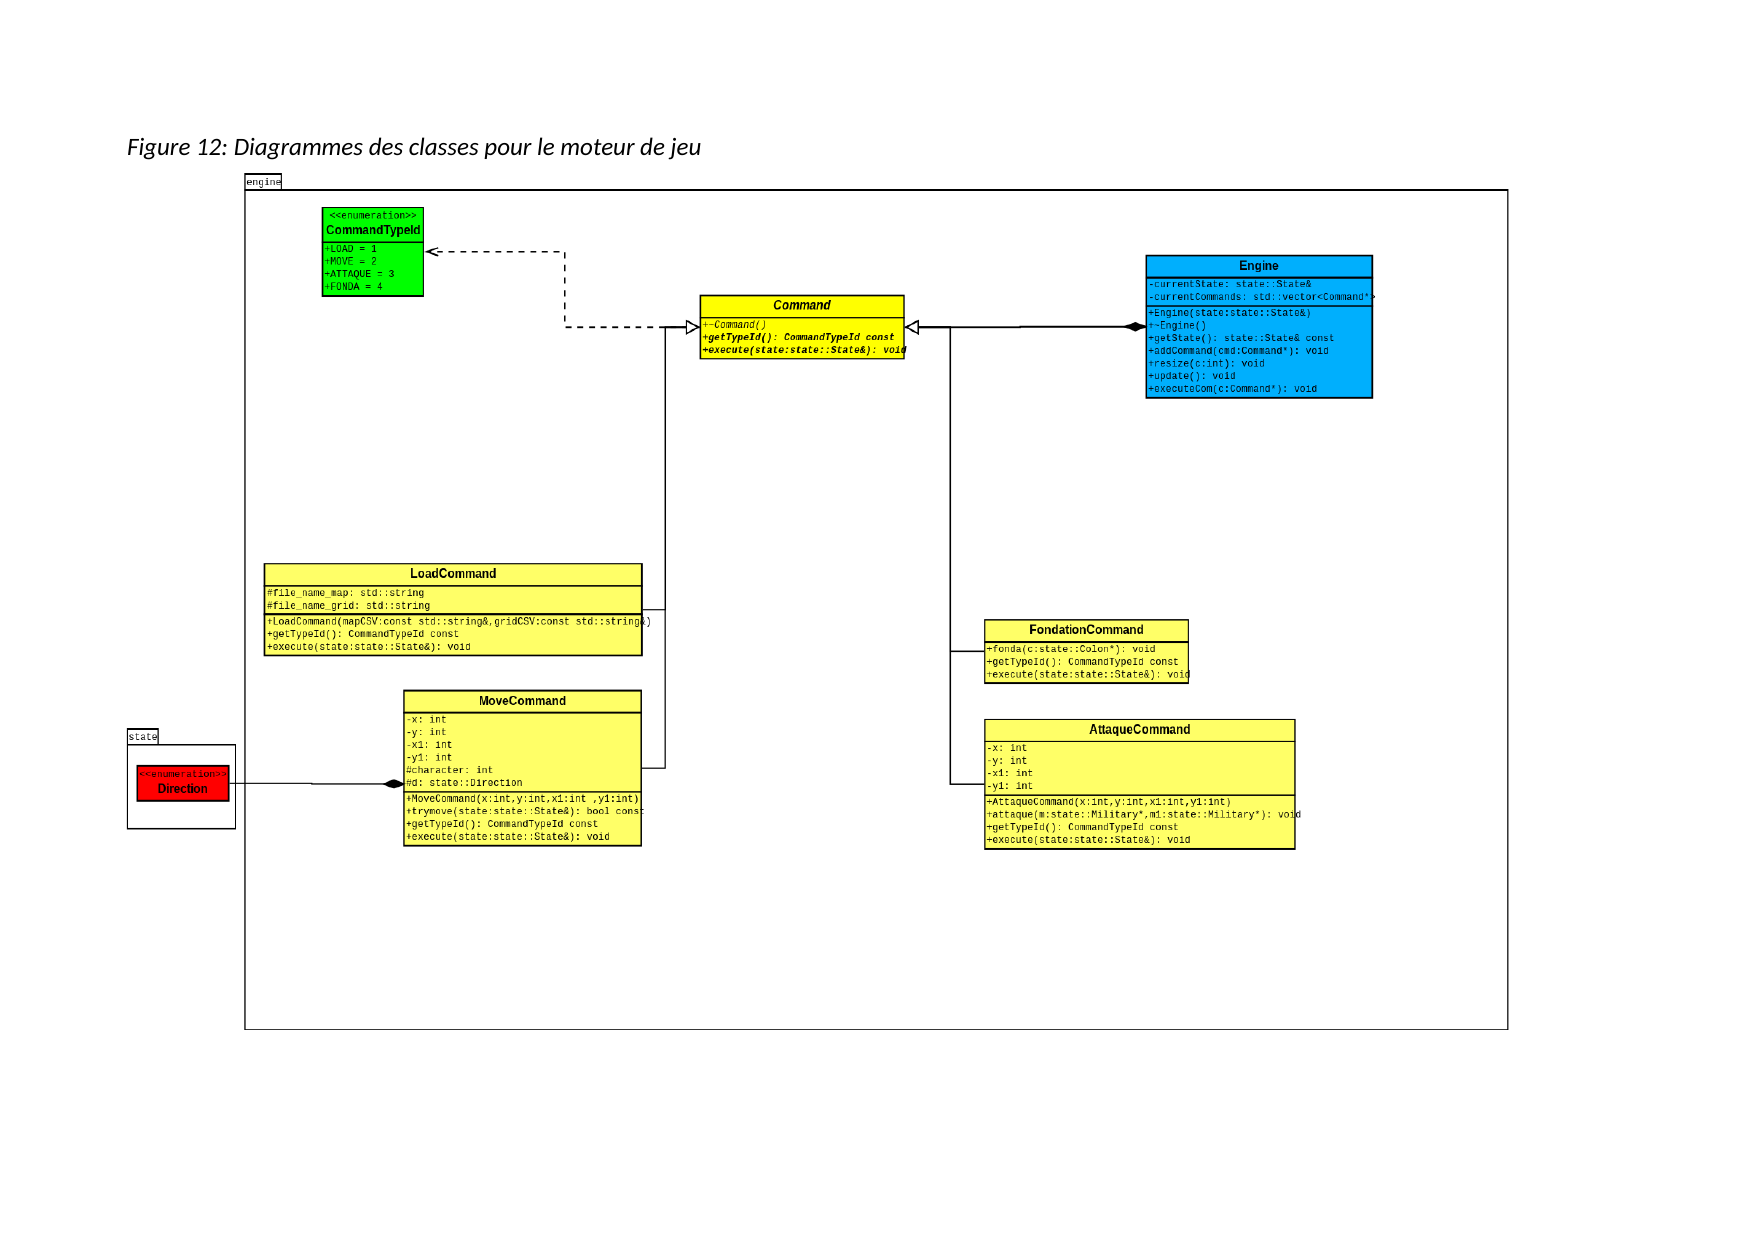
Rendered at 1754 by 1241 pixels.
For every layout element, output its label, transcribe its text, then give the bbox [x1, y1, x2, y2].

picture [126, 173, 1628, 1030]
text Figure 12: Diagrammes des classes pour le moteur de jeu [127, 131, 1627, 161]
